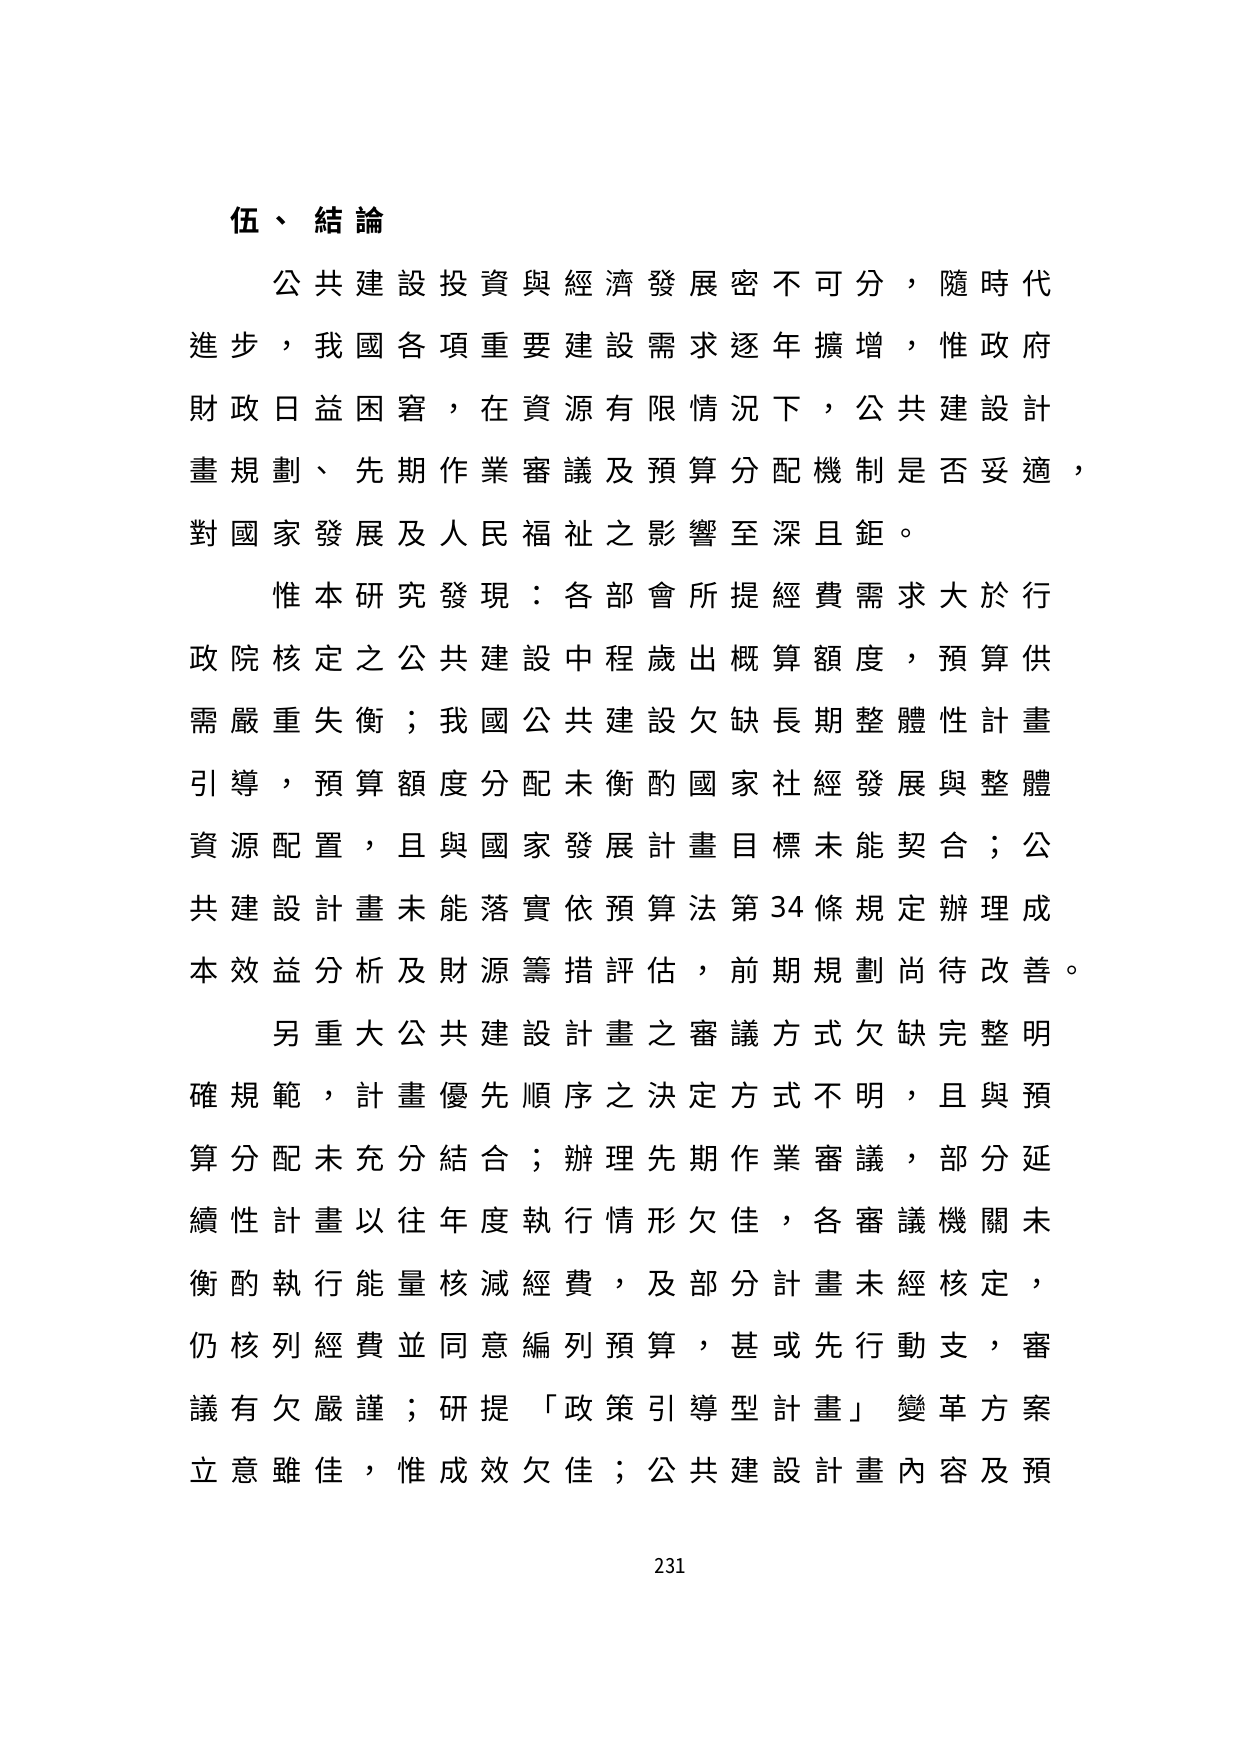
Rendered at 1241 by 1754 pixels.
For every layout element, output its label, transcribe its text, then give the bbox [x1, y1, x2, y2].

text 公共建設投資與經濟發展密不可分，隨時代進步，我國各項重要建設需求逐年擴增，惟政府財政日益困窘，在資源有限情況下，公共建設計畫規劃、先期作業審議及預算分配機制是否妥適，對國家發展及人民福祉之影響至深且鉅。 [183, 240, 1058, 552]
text 另重大公共建設計畫之審議方式欠缺完整明確規範，計畫優先順序之決定方式不明，且與預算分配未充分結合；辦理先期作業審議，部分延續性計畫以往年度執行情形欠佳，各審議機關未衡酌執行能量核減經費，及部分計畫未經核定，仍核列經費並同意編列預算，甚或先行動支，審議有欠嚴謹；研提「政策引導型計畫」變革方案立意雖佳，惟成效欠佳；公共建設計畫內容及預 [183, 990, 1058, 1490]
text 伍、結論 [197, 177, 1058, 240]
text 惟本研究發現：各部會所提經費需求大於行政院核定之公共建設中程歲出概算額度，預算供需嚴重失衡；我國公共建設欠缺長期整體性計畫引導，預算額度分配未衡酌國家社經發展與整體資源配置，且與國家發展計畫目標未能契合；公共建設計畫未能落實依預算法第34條規定辦理成本效益分析及財源籌措評估，前期規劃尚待改善。 [183, 552, 1058, 990]
